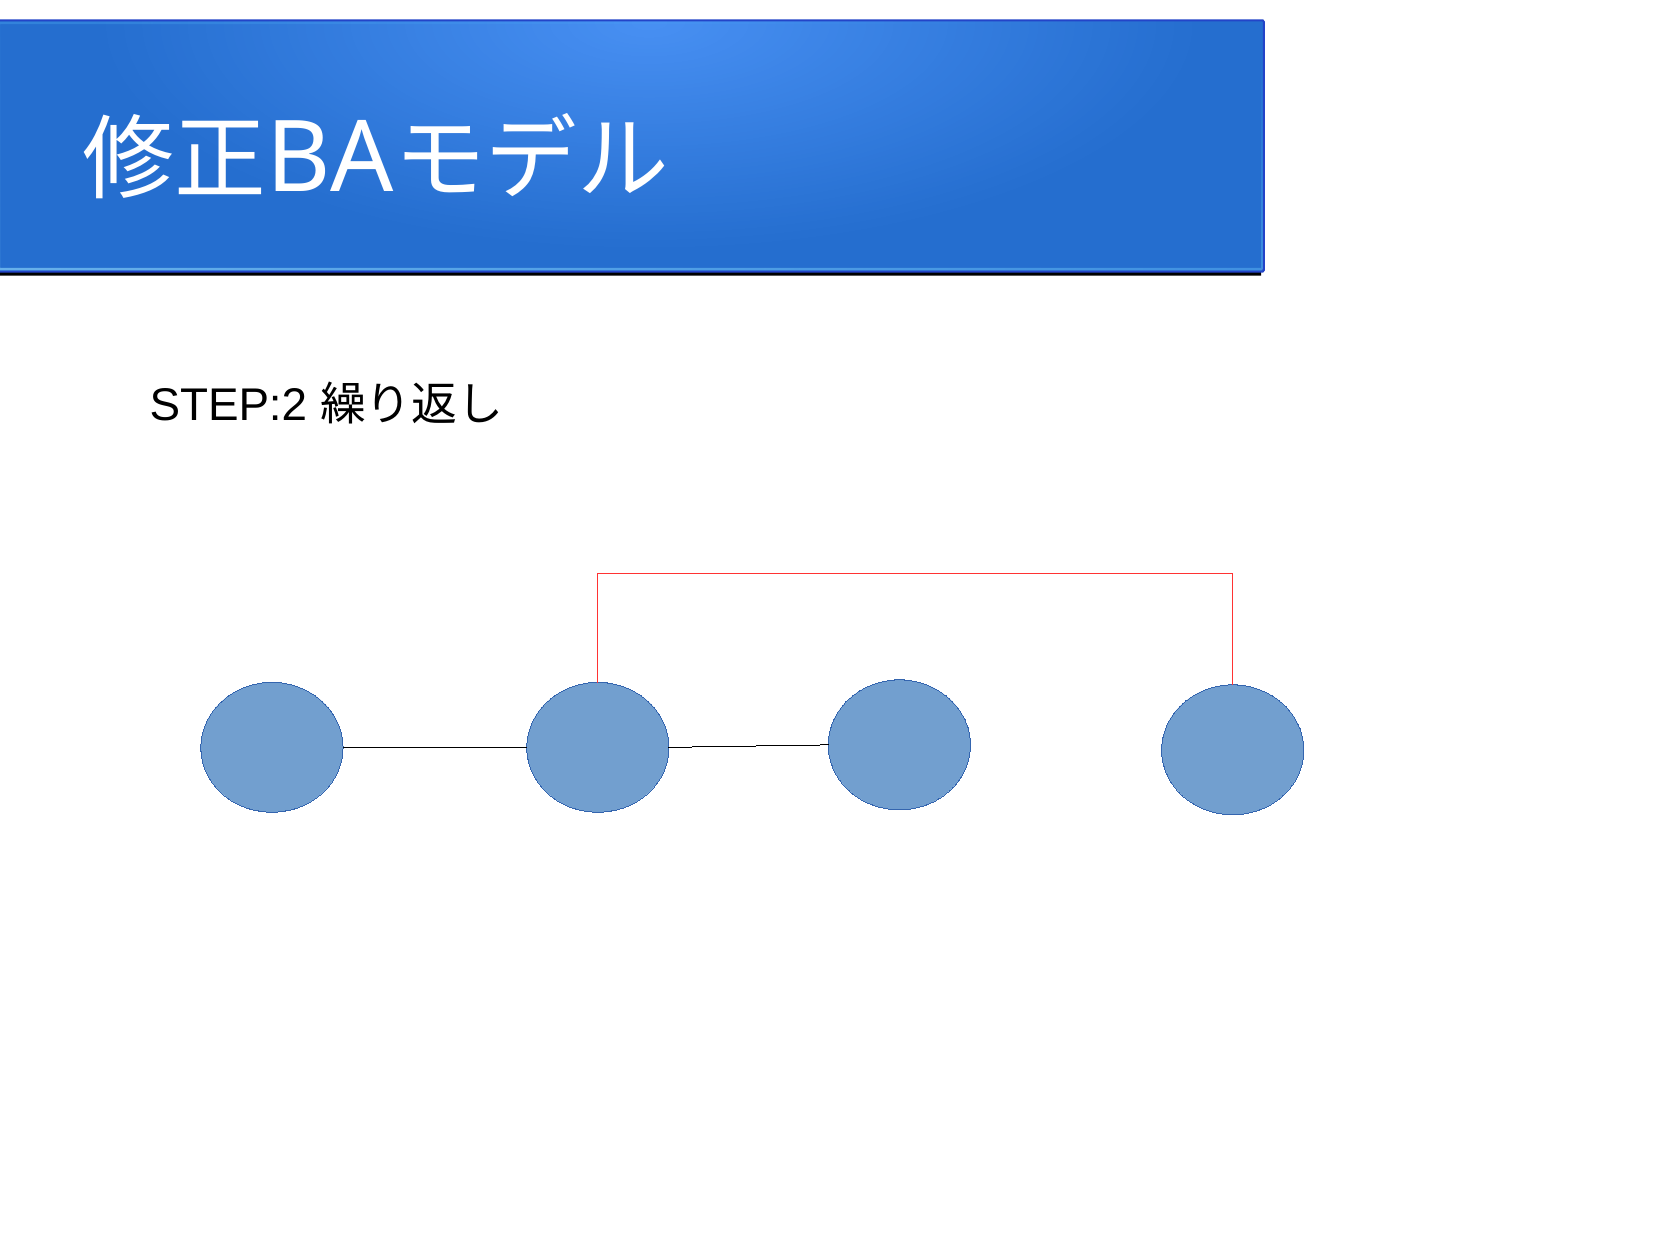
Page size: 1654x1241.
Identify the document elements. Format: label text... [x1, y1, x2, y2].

text_box [526, 682, 669, 813]
text_box [1161, 684, 1304, 815]
title 修正BAモデル [82, 49, 1250, 257]
text_box STEP:2 繰り返し [134, 360, 519, 437]
text_box [200, 682, 344, 813]
text_box [828, 679, 971, 810]
